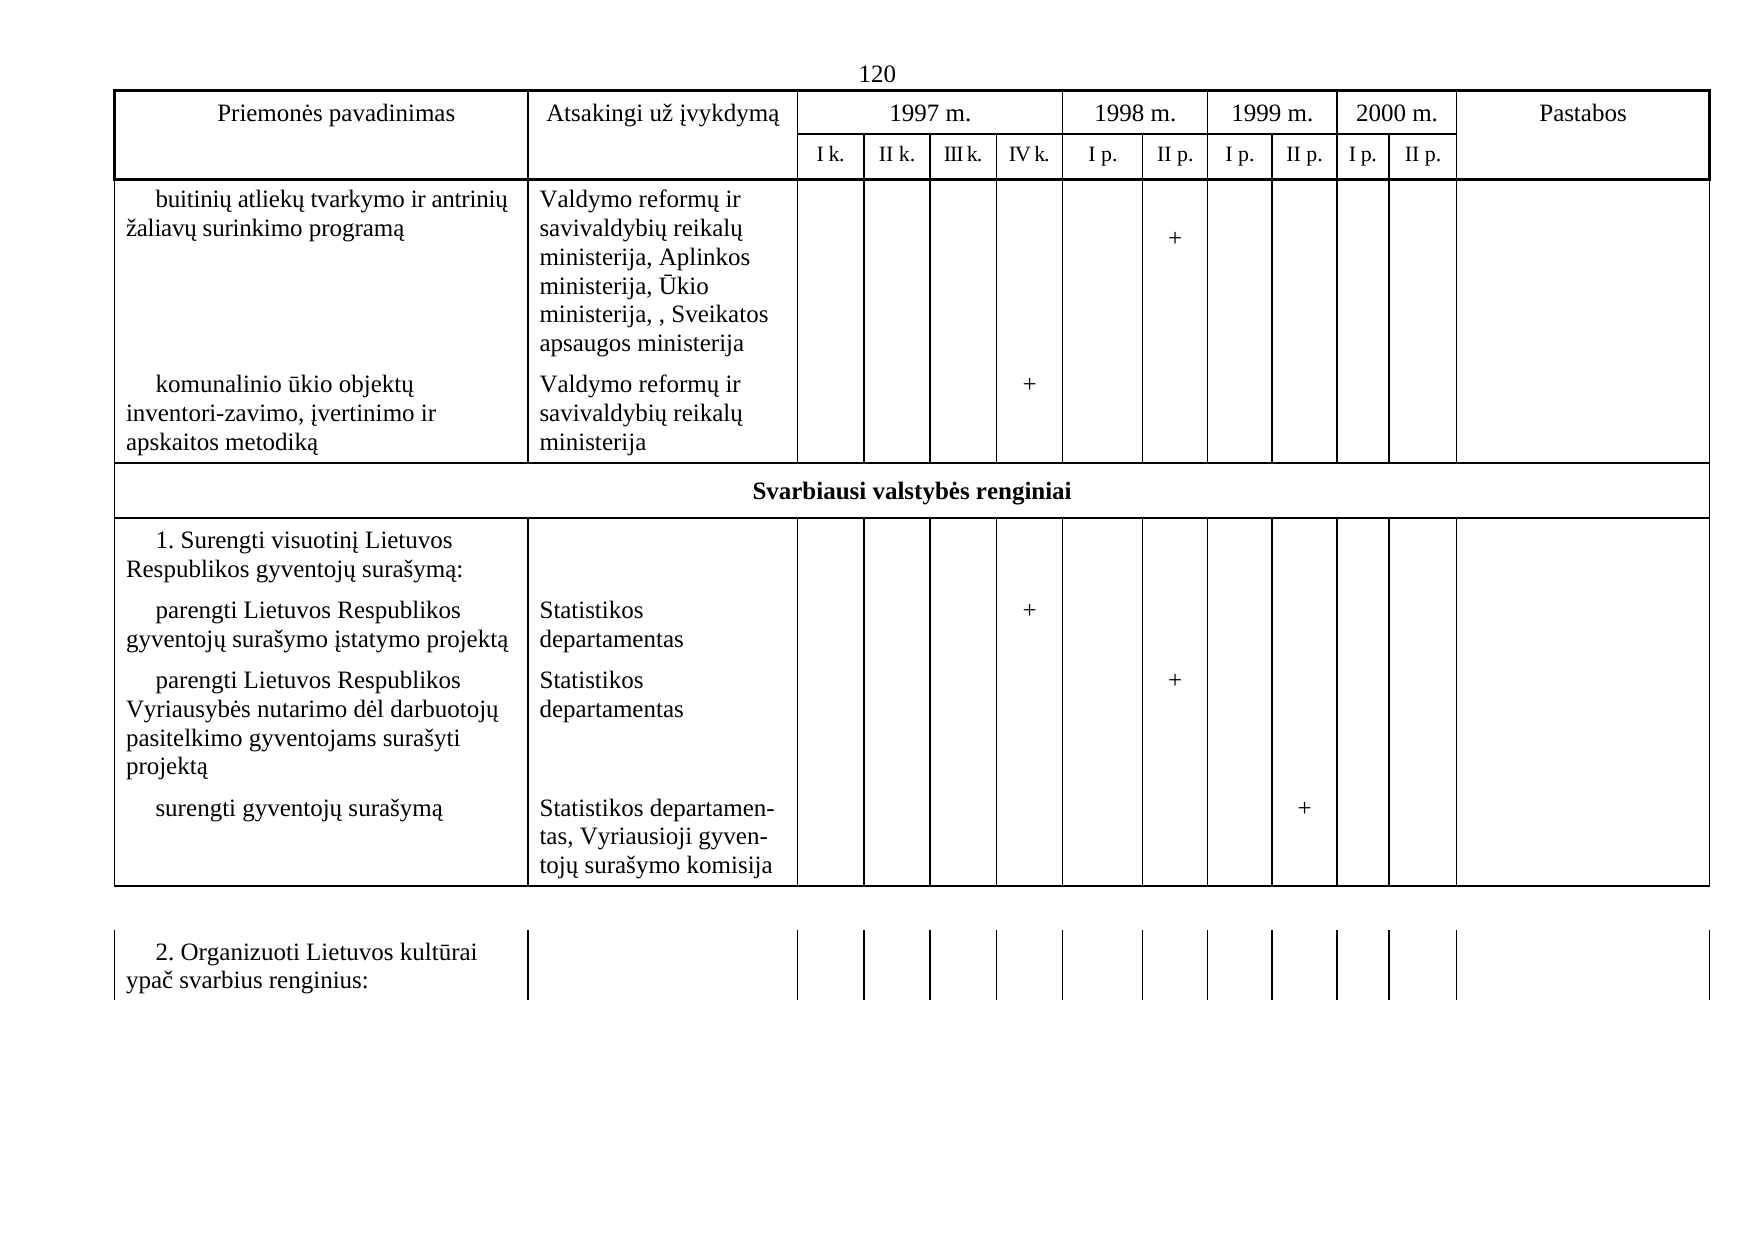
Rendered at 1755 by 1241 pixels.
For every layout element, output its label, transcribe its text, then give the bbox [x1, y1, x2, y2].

table_cell [1063, 786, 1142, 885]
table_cell + [1143, 181, 1207, 363]
table_header Pastabos [1457, 92, 1708, 133]
table_cell [1063, 519, 1142, 589]
table_cell [1338, 181, 1388, 363]
table_cell [1063, 887, 1143, 930]
table_cell 1. Surengti visuotinį Lietuvos Respublikos gyventojų surašymą: [115, 519, 527, 589]
table_header 1997 m. [798, 92, 1062, 133]
table_cell [996, 887, 1063, 930]
table_cell [930, 887, 996, 930]
table_cell [1456, 887, 1709, 930]
table_cell [1208, 589, 1271, 659]
table_cell [931, 181, 996, 363]
table_cell + [997, 363, 1062, 462]
table_cell [1207, 887, 1272, 930]
table_cell [1457, 519, 1709, 589]
table_cell Statistikos departamentas [529, 589, 797, 659]
table_cell [1273, 659, 1336, 786]
table_cell [997, 181, 1062, 363]
table_cell [1337, 887, 1389, 930]
table_cell + [997, 589, 1062, 659]
table_cell [1457, 133, 1708, 178]
table_cell [1208, 519, 1271, 589]
table_cell [1063, 659, 1142, 786]
table_cell [997, 786, 1062, 885]
table_cell [798, 519, 863, 589]
table_cell [1208, 181, 1271, 363]
table_cell [1143, 589, 1207, 659]
table_cell [997, 519, 1062, 589]
table_cell [865, 659, 929, 786]
table_cell I p. [1063, 135, 1142, 178]
table_cell [1457, 659, 1709, 786]
table_cell [116, 133, 527, 178]
table_header 2000 m. [1338, 92, 1456, 133]
table_cell [864, 887, 930, 930]
table_cell [1063, 930, 1142, 1000]
table_cell [1273, 589, 1336, 659]
table_cell [1390, 589, 1456, 659]
table_cell [1390, 519, 1456, 589]
table_cell [1273, 363, 1336, 462]
table_cell [529, 133, 797, 178]
table_cell [1208, 930, 1271, 1000]
table_cell [1390, 930, 1456, 1000]
table_cell [1143, 930, 1207, 1000]
table_cell [865, 519, 929, 589]
table_header Atsakingi už įvykdymą [529, 92, 797, 133]
table_cell [1273, 930, 1336, 1000]
table_header Priemonės pavadinimas [116, 92, 527, 133]
table_cell [1063, 363, 1142, 462]
table_cell Svarbiausi valstybės renginiai [115, 464, 1709, 517]
table_cell [1457, 930, 1709, 1000]
table_cell surengti gyventojų surašymą [115, 786, 527, 885]
table_cell III k. [931, 135, 996, 178]
table_cell [115, 887, 528, 930]
table_cell [1273, 181, 1336, 363]
table_cell 2. Organizuoti Lietuvos kultūrai ypač svarbius renginius: [115, 930, 527, 1000]
table_cell [1457, 786, 1709, 885]
table_cell [529, 519, 797, 589]
table_cell Statistikos departamen-tas, Vyriausioji gyven-tojų surašymo komisija [529, 786, 797, 885]
table_cell [1390, 786, 1456, 885]
table_cell [528, 887, 797, 930]
table_cell [931, 930, 996, 1000]
table_cell I k. [798, 135, 863, 178]
table_cell [1338, 930, 1388, 1000]
table_cell parengti Lietuvos Respublikos gyventojų surašymo įstatymo projektą [115, 589, 527, 659]
table_cell [1338, 659, 1388, 786]
table_cell [1338, 363, 1388, 462]
table_cell [931, 659, 996, 786]
table_cell [1457, 363, 1709, 462]
table_cell [1389, 887, 1456, 930]
table_cell [931, 519, 996, 589]
table_cell [1390, 363, 1456, 462]
table_cell [1143, 786, 1207, 885]
table_cell [1273, 519, 1336, 589]
table_cell [1390, 181, 1456, 363]
table_cell [529, 930, 797, 1000]
table_cell [865, 363, 929, 462]
table_cell [1272, 887, 1337, 930]
table_cell [865, 181, 929, 363]
table_cell [797, 887, 864, 930]
table_cell [931, 363, 996, 462]
table_cell IV k. [997, 135, 1062, 178]
table_cell komunalinio ūkio objektų inventori-zavimo, įvertinimo ir apskaitos metodiką [115, 363, 527, 462]
table_cell [1208, 786, 1271, 885]
table_cell II p. [1143, 135, 1207, 178]
table_cell [1063, 181, 1142, 363]
table_cell Valdymo reformų ir savivaldybių reikalų ministerija [529, 363, 797, 462]
table_cell II p. [1273, 135, 1336, 178]
table_cell Statistikos departamentas [529, 659, 797, 786]
table_cell [1338, 786, 1388, 885]
table_cell [798, 181, 863, 363]
table_cell [865, 786, 929, 885]
table_cell + [1143, 659, 1207, 786]
table_cell [1208, 659, 1271, 786]
table_cell [1390, 659, 1456, 786]
table_cell [1338, 589, 1388, 659]
table_cell parengti Lietuvos Respublikos Vyriausybės nutarimo dėl darbuotojų pasitelkimo gyventojams surašyti projektą [115, 659, 527, 786]
table_cell [865, 930, 929, 1000]
table_cell [1457, 181, 1709, 363]
table_cell + [1273, 786, 1336, 885]
table_cell I p. [1208, 135, 1271, 178]
table_cell [798, 930, 863, 1000]
table_header 1999 m. [1208, 92, 1336, 133]
table_cell [1143, 519, 1207, 589]
table_cell II k. [865, 135, 929, 178]
table_cell [997, 930, 1062, 1000]
table_cell Valdymo reformų ir savivaldybių reikalų ministerija, Aplinkos ministerija, Ūkio ministerija, , Sveikatos apsaugos ministerija [529, 181, 797, 363]
table_cell [1457, 589, 1709, 659]
table_cell [1143, 363, 1207, 462]
table_cell [1208, 363, 1271, 462]
table_cell [865, 589, 929, 659]
table_cell [1063, 589, 1142, 659]
table_cell [997, 659, 1062, 786]
table_cell [1143, 887, 1207, 930]
table_cell [931, 786, 996, 885]
table_header 1998 m. [1063, 92, 1207, 133]
table_cell [1338, 519, 1388, 589]
table_cell buitinių atliekų tvarkymo ir antrinių žaliavų surinkimo programą [115, 181, 527, 363]
table_cell [798, 589, 863, 659]
table_cell [798, 786, 863, 885]
table_cell II p. [1390, 135, 1456, 178]
table_cell I p. [1338, 135, 1388, 178]
table_cell [798, 363, 863, 462]
table_cell [798, 659, 863, 786]
table_cell [931, 589, 996, 659]
